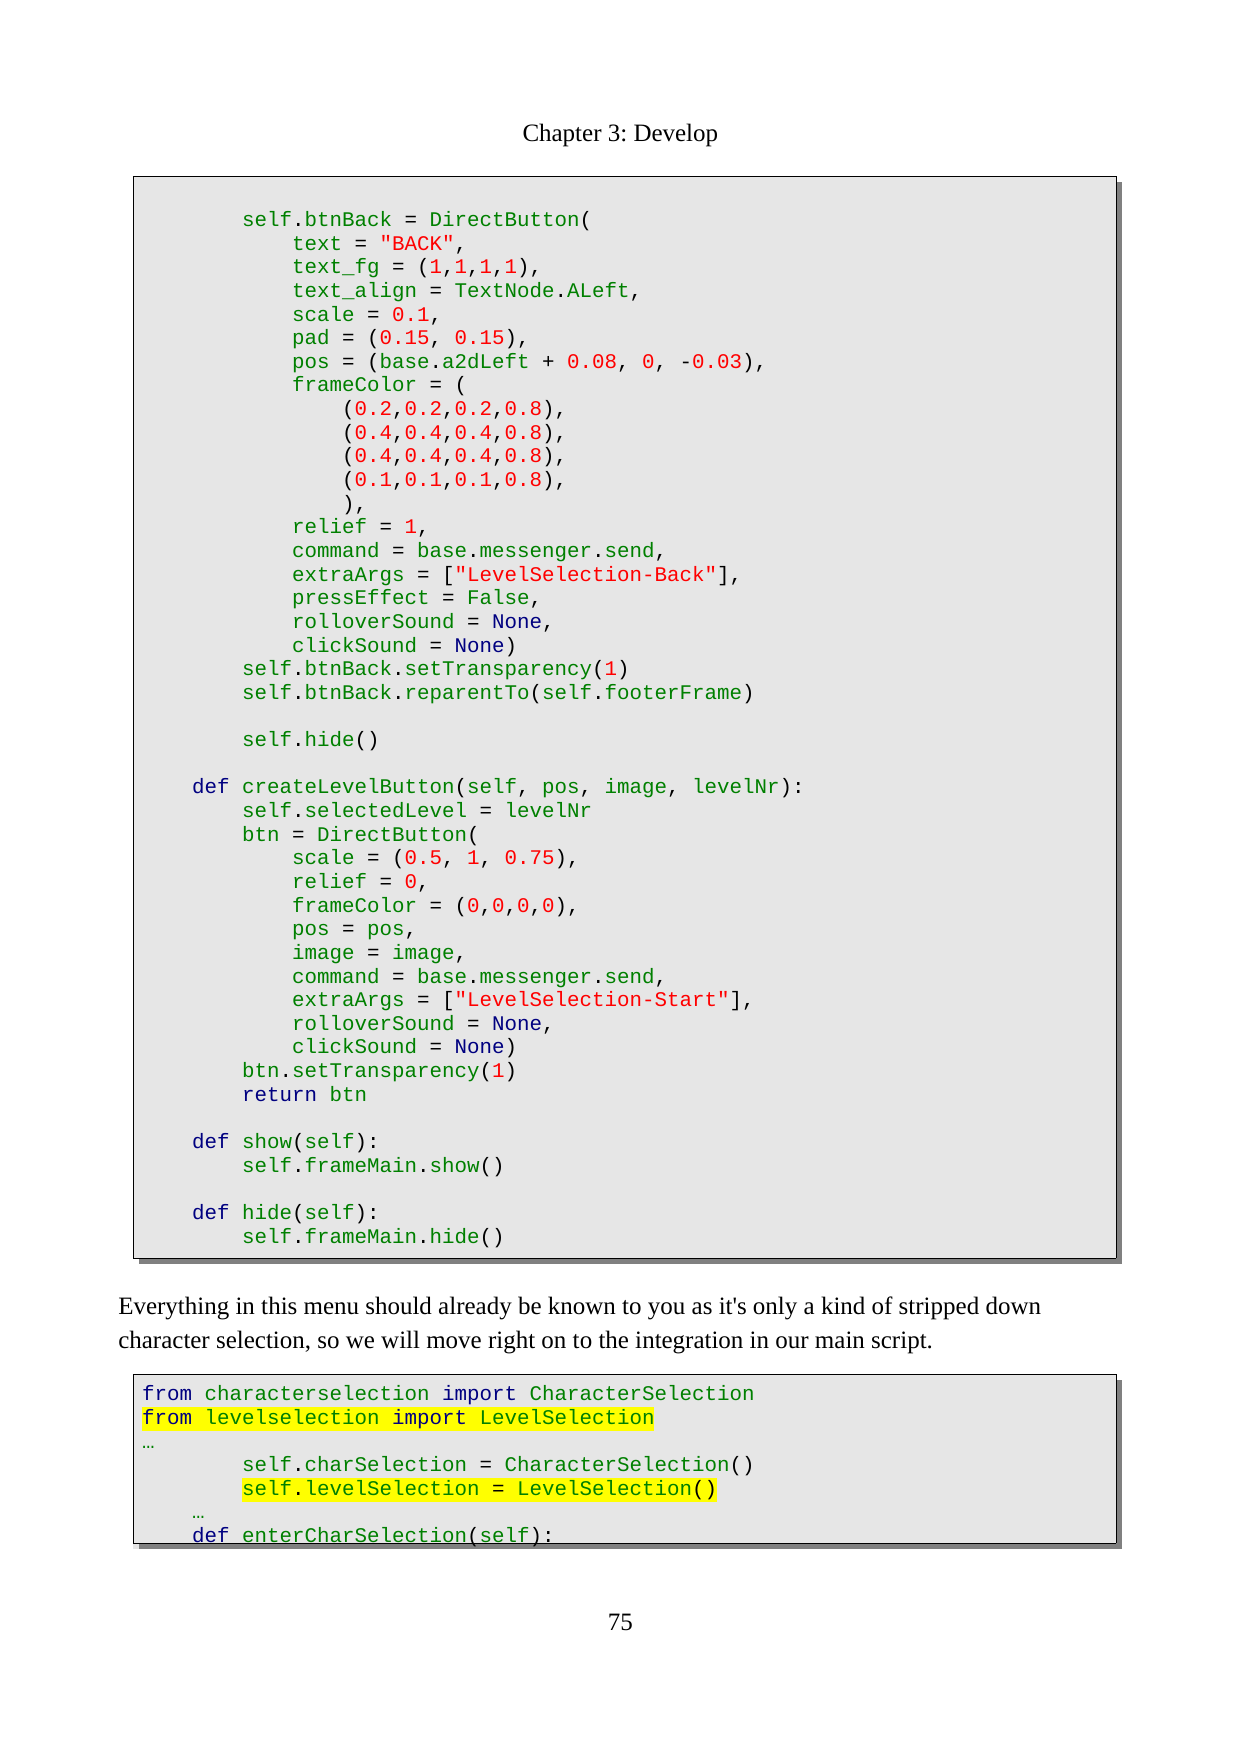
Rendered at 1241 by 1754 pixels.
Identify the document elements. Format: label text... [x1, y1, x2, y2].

text scale = (0.5, 1, 0.75), [134, 838, 1116, 862]
text pad = (0.15, 0.15), [134, 318, 1116, 342]
text text_align = TextNode.ALeft, [134, 271, 1116, 294]
text … [134, 1422, 1116, 1445]
text return btn [134, 1075, 1116, 1098]
text clickSound = None) [134, 1028, 1116, 1051]
text extraArgs = ["LevelSelection-Back"], [134, 555, 1116, 578]
text self.hide() [134, 720, 1116, 744]
text relief = 0, [134, 862, 1116, 886]
text def hide(self): [134, 1193, 1116, 1217]
text self.btnBack.reparentTo(self.footerFrame) [134, 673, 1116, 697]
text from levelselection import LevelSelection [134, 1398, 1116, 1422]
text self.btnBack.setTransparency(1) [134, 649, 1116, 673]
text self.btnBack = DirectButton( [134, 200, 1116, 224]
text self.frameMain.show() [134, 1146, 1116, 1169]
text pos = pos, [134, 909, 1116, 933]
text (0.4,0.4,0.4,0.8), [134, 413, 1116, 436]
text (0.2,0.2,0.2,0.8), [134, 389, 1116, 413]
text self.selectedLevel = levelNr [134, 791, 1116, 815]
text self.charSelection = CharacterSelection() [134, 1445, 1116, 1469]
text clickSound = None) [134, 626, 1116, 649]
text btn.setTransparency(1) [134, 1051, 1116, 1075]
text text = "BACK", [134, 224, 1116, 247]
text command = base.messenger.send, [134, 957, 1116, 980]
text pos = (base.a2dLeft + 0.08, 0, -0.03), [134, 342, 1116, 366]
text self.levelSelection = LevelSelection() [134, 1469, 1116, 1493]
text from characterselection import CharacterSelection [134, 1375, 1116, 1398]
text pressEffect = False, [134, 578, 1116, 602]
text Everything in this menu should already be known to you as it's only a kind of stripped down character selection, so we will move right on to the integration in our main script. [118, 1291, 1122, 1354]
text extraArgs = ["LevelSelection-Start"], [134, 980, 1116, 1004]
text … [134, 1493, 1116, 1516]
text rolloverSound = None, [134, 602, 1116, 626]
text command = base.messenger.send, [134, 531, 1116, 555]
text (0.4,0.4,0.4,0.8), [134, 436, 1116, 460]
text scale = 0.1, [134, 294, 1116, 318]
text self.frameMain.hide() [134, 1217, 1116, 1258]
text def createLevelButton(self, pos, image, levelNr): [134, 767, 1116, 791]
text relief = 1, [134, 507, 1116, 531]
text btn = DirectButton( [134, 815, 1116, 838]
text (0.1,0.1,0.1,0.8), [134, 460, 1116, 484]
text image = image, [134, 933, 1116, 957]
text ), [134, 484, 1116, 507]
text text_fg = (1,1,1,1), [134, 247, 1116, 271]
text frameColor = (0,0,0,0), [134, 886, 1116, 909]
text rolloverSound = None, [134, 1004, 1116, 1028]
text def enterCharSelection(self): [134, 1516, 1116, 1543]
text def show(self): [134, 1122, 1116, 1146]
text frameColor = ( [134, 366, 1116, 389]
